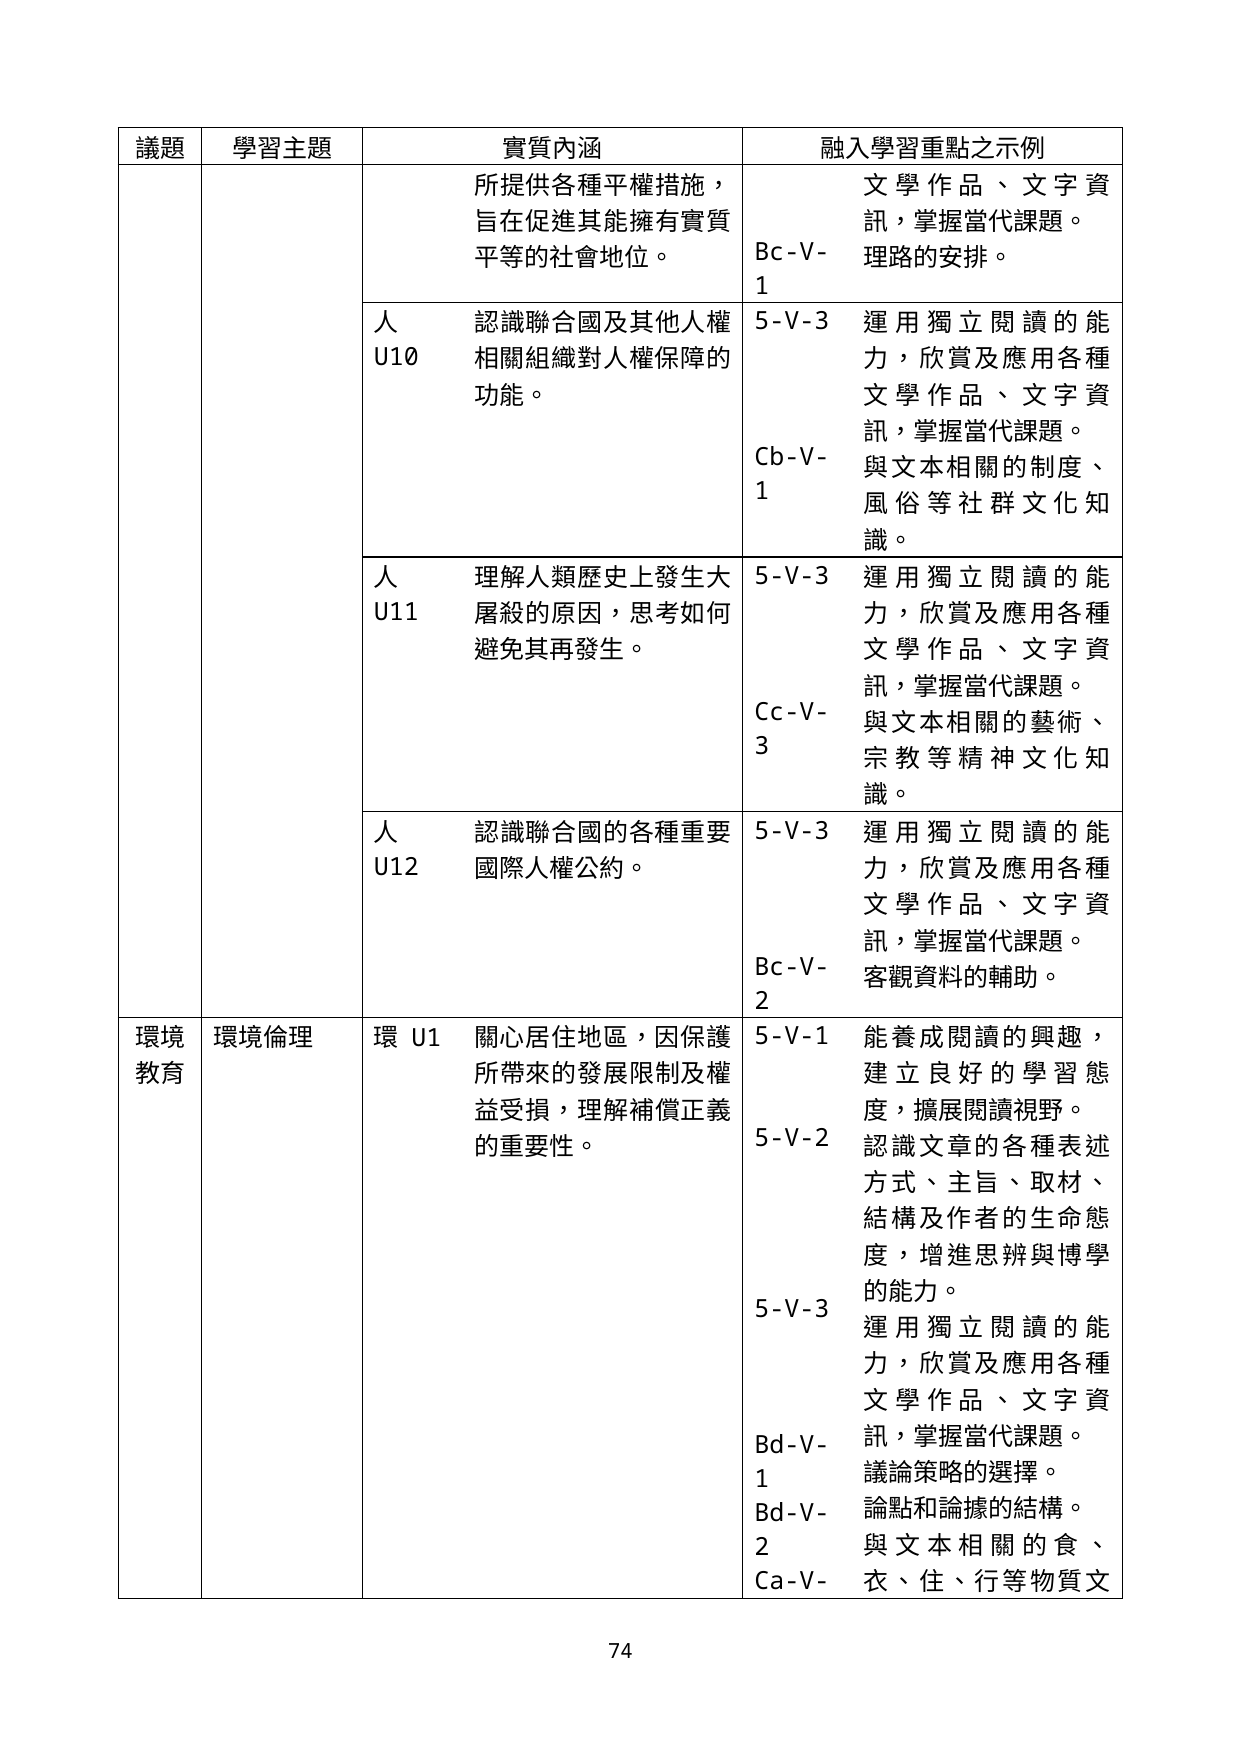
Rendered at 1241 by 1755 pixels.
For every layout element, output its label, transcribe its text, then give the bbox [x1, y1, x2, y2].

table_header 議題 [119, 128, 201, 164]
table_cell 理解人類歷史上發生大屠殺的原因，思考如何避免其再發生。 [463, 558, 742, 811]
table_header 實質內涵 [363, 128, 742, 164]
table_cell 認識聯合國及其他人權相關組織對人權保障的功能。 [463, 303, 742, 556]
table_cell [202, 165, 362, 1017]
table_cell 人 U10 [363, 303, 463, 556]
table_cell 5-V-3 Cb-V-1 [743, 303, 852, 556]
table_cell 5-V-3 Bc-V-2 [743, 812, 852, 1017]
table_cell 環境教育 [119, 1018, 201, 1598]
table_header 融入學習重點之示例 [743, 128, 1122, 164]
table_cell 環 U1 [363, 1018, 463, 1598]
table_cell 運用獨立閱讀的能力，欣賞及應用各種文學作品、文字資訊，掌握當代課題。 與文本相關的制度、風俗等社群文化知識。 [853, 303, 1122, 556]
table_cell 5-V-3 Cc-V-3 [743, 558, 852, 811]
table_cell [119, 165, 201, 1017]
table_cell 運用獨立閱讀的能力，欣賞及應用各種文學作品、文字資訊，掌握當代課題。 客觀資料的輔助。 [853, 812, 1122, 1017]
table_cell 文學作品、文字資訊，掌握當代課題。 理路的安排。 [853, 165, 1122, 302]
table_cell 認識聯合國的各種重要國際人權公約。 [463, 812, 742, 1017]
table_cell 能養成閱讀的興趣，建立良好的學習態度，擴展閱讀視野。 認識文章的各種表述方式、主旨、取材、結構及作者的生命態度，增進思辨與博學的能力。 運用獨立閱讀的能力，欣賞及應用各種文學作品、文字資訊，掌握當代課題。 議論策略的選擇。 論點和論據的結構。 與文本相關的食、衣、住、行等物質文 [853, 1018, 1122, 1598]
table_cell 所提供各種平權措施，旨在促進其能擁有實質平等的社會地位。 [463, 165, 742, 302]
table_cell 運用獨立閱讀的能力，欣賞及應用各種文學作品、文字資訊，掌握當代課題。 與文本相關的藝術、宗教等精神文化知識。 [853, 558, 1122, 811]
table_cell 關心居住地區，因保護所帶來的發展限制及權益受損，理解補償正義的重要性。 [463, 1018, 742, 1598]
table_cell Bc-V-1 [743, 165, 852, 302]
table_header 學習主題 [202, 128, 362, 164]
table_cell 環境倫理 [202, 1018, 362, 1598]
table_cell 5-V-1 5-V-2 5-V-3 Bd-V-1 Bd-V-2 Ca-V- [743, 1018, 852, 1598]
table_cell 人 U11 [363, 558, 463, 811]
table_cell [363, 165, 463, 302]
table_cell 人 U12 [363, 812, 463, 1017]
